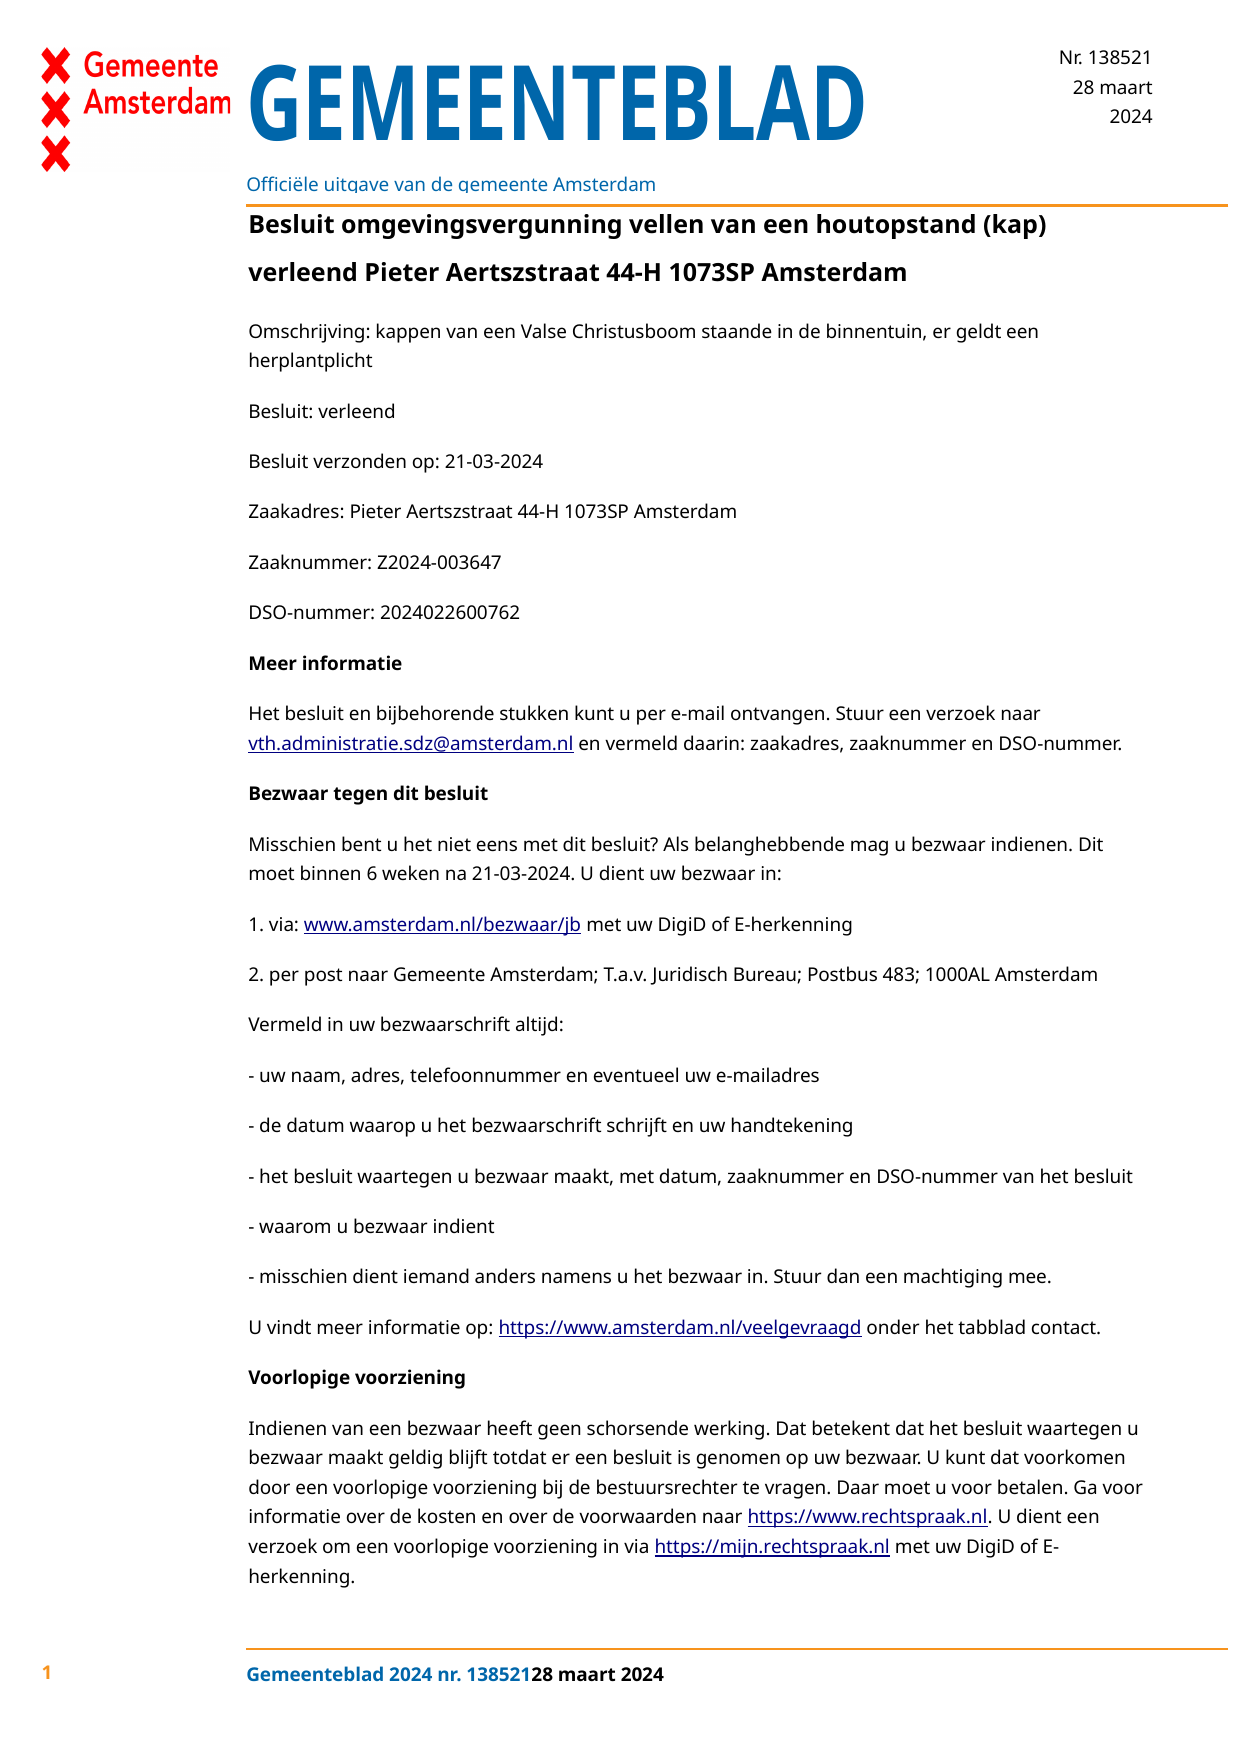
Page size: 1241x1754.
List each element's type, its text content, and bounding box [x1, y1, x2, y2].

text DSO-nummer: 2024022600762 [248, 599, 1152, 625]
text Besluit: verleend [248, 398, 1152, 424]
text Zaaknummer: Z2024-003647 [248, 549, 1152, 575]
text 2. per post naar Gemeente Amsterdam; T.a.v. Juridisch Bureau; Postbus 483; 1000AL Amsterdam [248, 961, 1152, 987]
text Indienen van een bezwaar heeft geen schorsende werking. Dat betekent dat het besluit waartegen u bezwaar maakt geldig blijft totdat er een besluit is genomen op uw bezwaar. U kunt dat voorkomen door een voorlopige voorziening bij de bestuursrechter te vragen. Daar moet u voor betalen. Ga voor informatie over de kosten en over de voorwaarden naar https://www.rechtspraak.nl. U dient een verzoek om een voorlopige voorziening in via https://mijn.rechtspraak.nl met uw DigiD of E-herkenning. [248, 1415, 1152, 1589]
text Misschien bent u het niet eens met dit besluit? Als belanghebbende mag u bezwaar indienen. Dit moet binnen 6 weken na 21-03-2024. U dient uw bezwaar in: [248, 831, 1152, 886]
text Voorlopige voorziening [248, 1364, 1152, 1390]
text Meer informatie [248, 650, 1152, 676]
text - uw naam, adres, telefoonnummer en eventueel uw e-mailadres [248, 1062, 1152, 1088]
text Omschrijving: kappen van een Valse Christusboom staande in de binnentuin, er geldt een herplantplicht [248, 318, 1152, 373]
text Bezwaar tegen dit besluit [248, 780, 1152, 806]
text - waarom u bezwaar indient [248, 1213, 1152, 1239]
text - de datum waarop u het bezwaarschrift schrijft en uw handtekening [248, 1112, 1152, 1138]
picture [41, 47, 231, 172]
text - het besluit waartegen u bezwaar maakt, met datum, zaaknummer en DSO-nummer van het besluit [248, 1163, 1152, 1189]
text Besluit omgevingsvergunning vellen van een houtopstand (kap) verleend Pieter Aertszstraat 44-H 1073SP Amsterdam [248, 207, 1152, 288]
text U vindt meer informatie op: https://www.amsterdam.nl/veelgevraagd onder het tabblad contact. [248, 1314, 1152, 1340]
text Besluit verzonden op: 21-03-2024 [248, 448, 1152, 474]
text - misschien dient iemand anders namens u het bezwaar in. Stuur dan een machtiging mee. [248, 1264, 1152, 1289]
text Het besluit en bijbehorende stukken kunt u per e-mail ontvangen. Stuur een verzoek naar vth.administratie.sdz@amsterdam.nl en vermeld daarin: zaakadres, zaaknummer en DSO-nummer. [248, 700, 1152, 756]
text Zaakadres: Pieter Aertszstraat 44-H 1073SP Amsterdam [248, 499, 1152, 524]
text 1. via: www.amsterdam.nl/bezwaar/jb met uw DigiD of E-herkenning [248, 911, 1152, 937]
text Vermeld in uw bezwaarschrift altijd: [248, 1012, 1152, 1037]
